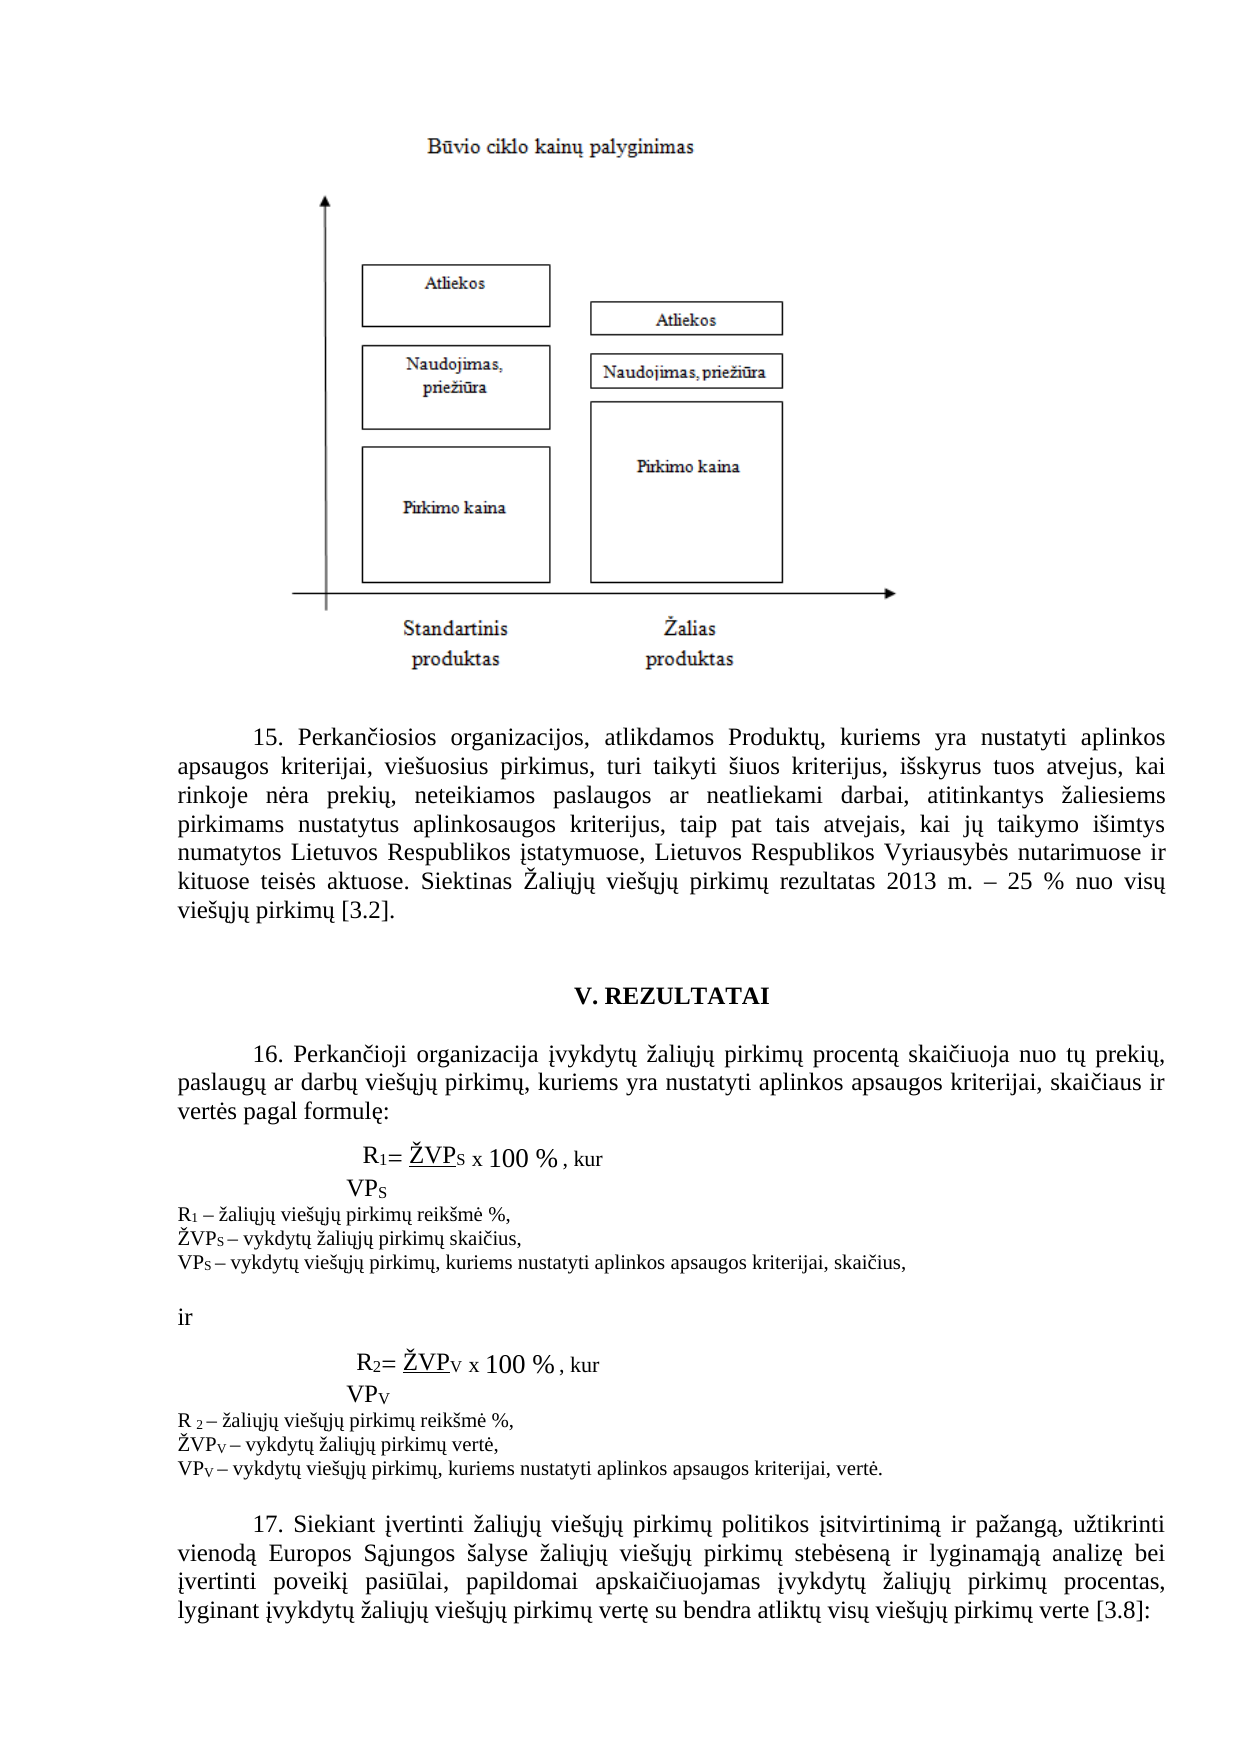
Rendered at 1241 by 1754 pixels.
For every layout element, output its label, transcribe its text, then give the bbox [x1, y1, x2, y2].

text R2= ŽVPV x 100 % , kur [177, 1331, 1166, 1379]
text VPS [177, 1173, 1166, 1202]
text R1= ŽVPS x 100 % , kur [177, 1125, 1166, 1173]
text 17. Siekiant įvertinti žaliųjų viešųjų pirkimų politikos įsitvirtinimą ir pažangą, užtikrinti vienodą Europos Sąjungos šalyse žaliųjų viešųjų pirkimų stebėseną ir lyginamąją analizę bei įvertinti poveikį pasiūlai, papildomai apskaičiuojamas įvykdytų žaliųjų pirkimų procentas, lyginant įvykdytų žaliųjų viešųjų pirkimų vertę su bendra atliktų visų viešųjų pirkimų verte [3.8]: [177, 1509, 1166, 1624]
text ŽVPV – vykdytų žaliųjų pirkimų vertė, [177, 1432, 1166, 1456]
text 16. Perkančioji organizacija įvykdytų žaliųjų pirkimų procentą skaičiuoja nuo tų prekių, paslaugų ar darbų viešųjų pirkimų, kuriems yra nustatyti aplinkos apsaugos kriterijai, skaičiaus ir vertės pagal formulę: [177, 1039, 1166, 1125]
text VPV – vykdytų viešųjų pirkimų, kuriems nustatyti aplinkos apsaugos kriterijai, vertė. [177, 1456, 1166, 1480]
text ir [177, 1302, 1166, 1331]
text VPS – vykdytų viešųjų pirkimų, kuriems nustatyti aplinkos apsaugos kriterijai, skaičius, [177, 1250, 1166, 1274]
text R 2 – žaliųjų viešųjų pirkimų reikšmė %, [177, 1408, 1166, 1432]
text ŽVPS – vykdytų žaliųjų pirkimų skaičius, [177, 1226, 1166, 1250]
text 15. Perkančiosios organizacijos, atlikdamos Produktų, kuriems yra nustatyti aplinkos apsaugos kriterijai, viešuosius pirkimus, turi taikyti šiuos kriterijus, išskyrus tuos atvejus, kai rinkoje nėra prekių, neteikiamos paslaugos ar neatliekami darbai, atitinkantys žaliesiems pirkimams nustatytus aplinkosaugos kriterijus, taip pat tais atvejais, kai jų taikymo išimtys numatytos Lietuvos Respublikos įstatymuose, Lietuvos Respublikos Vyriausybės nutarimuose ir kituose teisės aktuose. Siektinas Žaliųjų viešųjų pirkimų rezultatas 2013 m. – 25 % nuo visų viešųjų pirkimų [3.2]. [177, 722, 1166, 924]
text V. REZULTATAI [177, 981, 1166, 1010]
text R1 – žaliųjų viešųjų pirkimų reikšmė %, [177, 1202, 1166, 1226]
text VPV [177, 1379, 1166, 1408]
